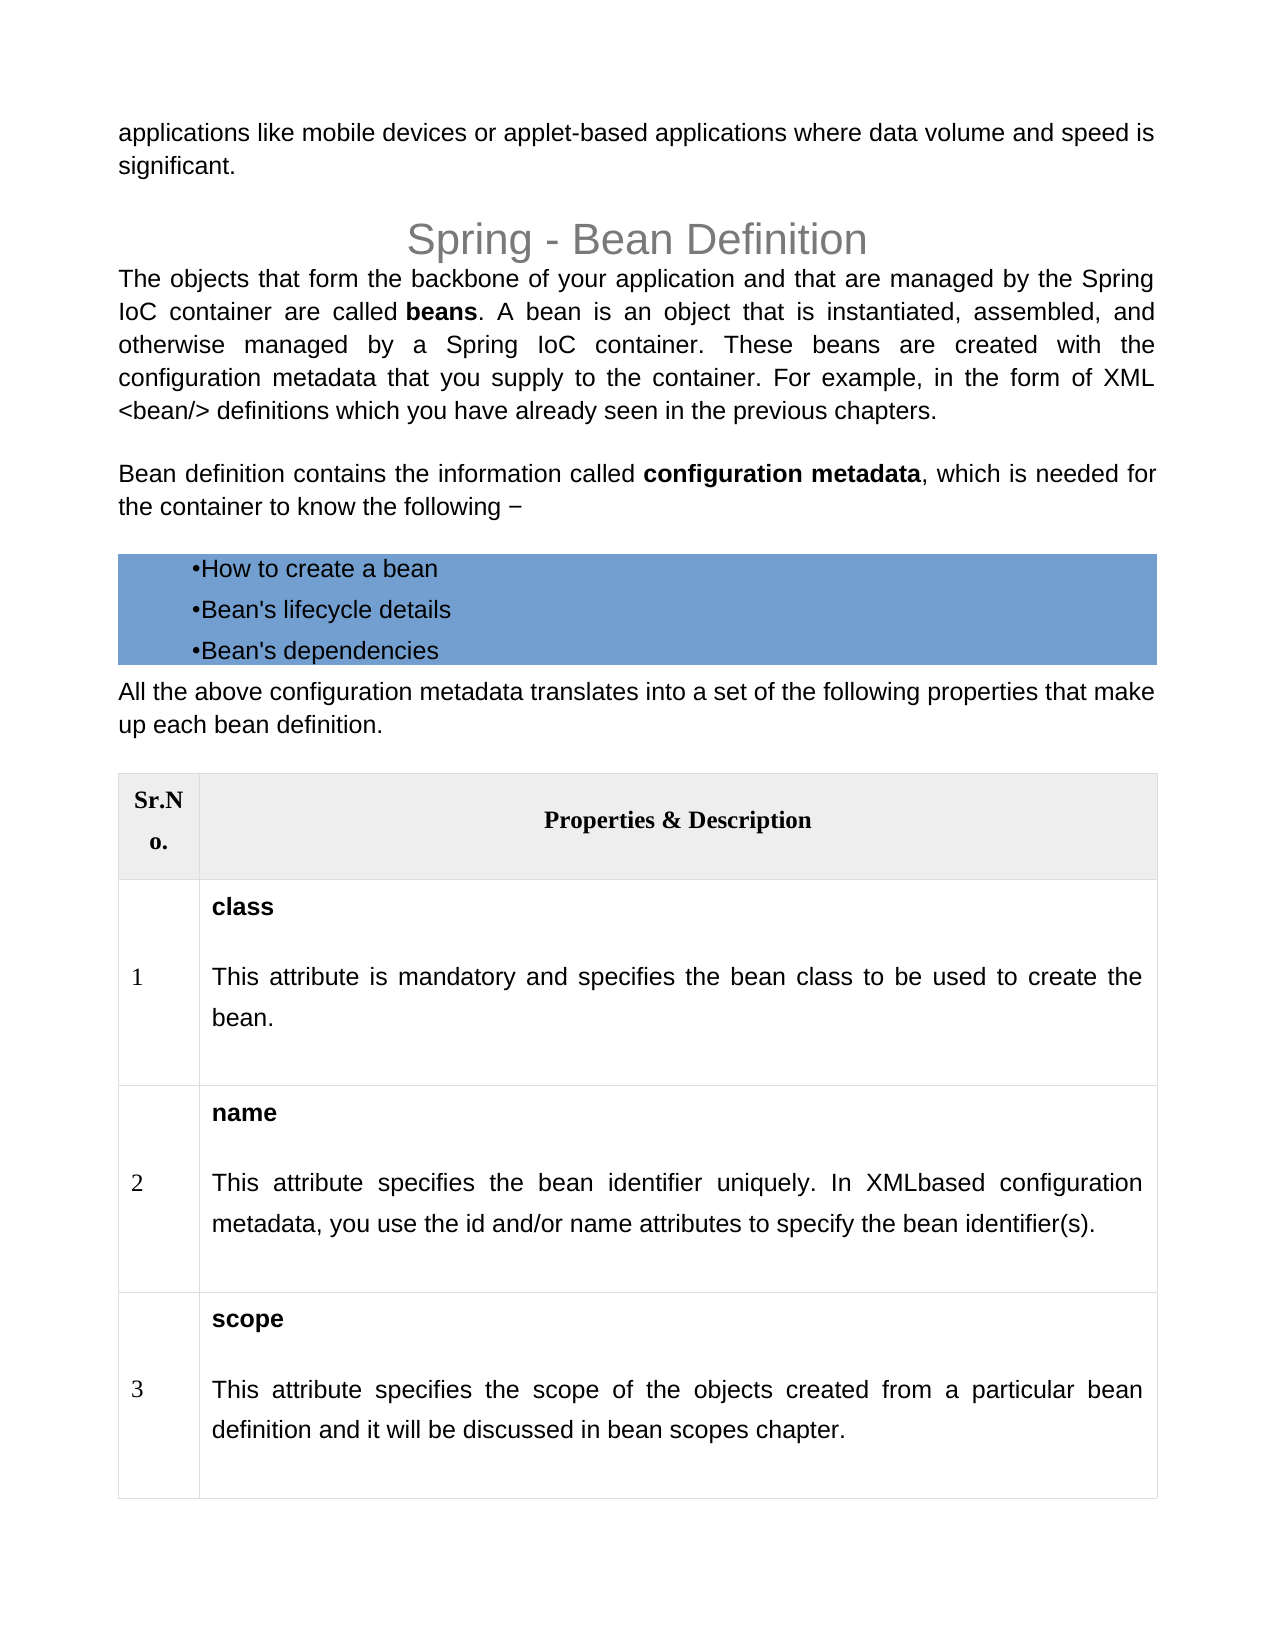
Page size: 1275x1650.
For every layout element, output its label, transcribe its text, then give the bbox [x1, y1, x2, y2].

text Bean definition contains the information called configuration metadata, which is needed for the container to know the following − [118, 458, 1157, 520]
text The objects that form the backbone of your application and that are managed by the Spring IoC container are called beans. A bean is an object that is instantiated, assembled, and otherwise managed by a Spring IoC container. These beans are created with the configuration metadata that you supply to the container. For example, in the form of XML <bean/> definitions which you have already seen in the previous chapters. [118, 264, 1157, 425]
table_header Properties & Description [200, 774, 1157, 879]
text applications like mobile devices or applet-based applications where data volume and speed is significant. [118, 118, 1157, 180]
table_cell class This attribute is mandatory and specifies the bean class to be used to create the bean. [200, 880, 1157, 1085]
table_cell 2 [119, 1086, 199, 1292]
list Bean's dependencies [118, 636, 1157, 665]
subtitle Spring - Bean Definition [118, 214, 1157, 264]
list Bean's lifecycle details [118, 595, 1157, 624]
table_cell scope This attribute specifies the scope of the objects created from a particular bean definition and it will be discussed in bean scopes chapter. [200, 1293, 1157, 1498]
text All the above configuration metadata translates into a set of the following properties that make up each bean definition. [118, 677, 1157, 739]
table_header Sr.No. [119, 774, 199, 879]
table_cell 1 [119, 880, 199, 1085]
table_cell name This attribute specifies the bean identifier uniquely. In XMLbased configuration metadata, you use the id and/or name attributes to specify the bean identifier(s). [200, 1086, 1157, 1292]
list How to create a bean [118, 554, 1157, 583]
table_cell 3 [119, 1293, 199, 1498]
